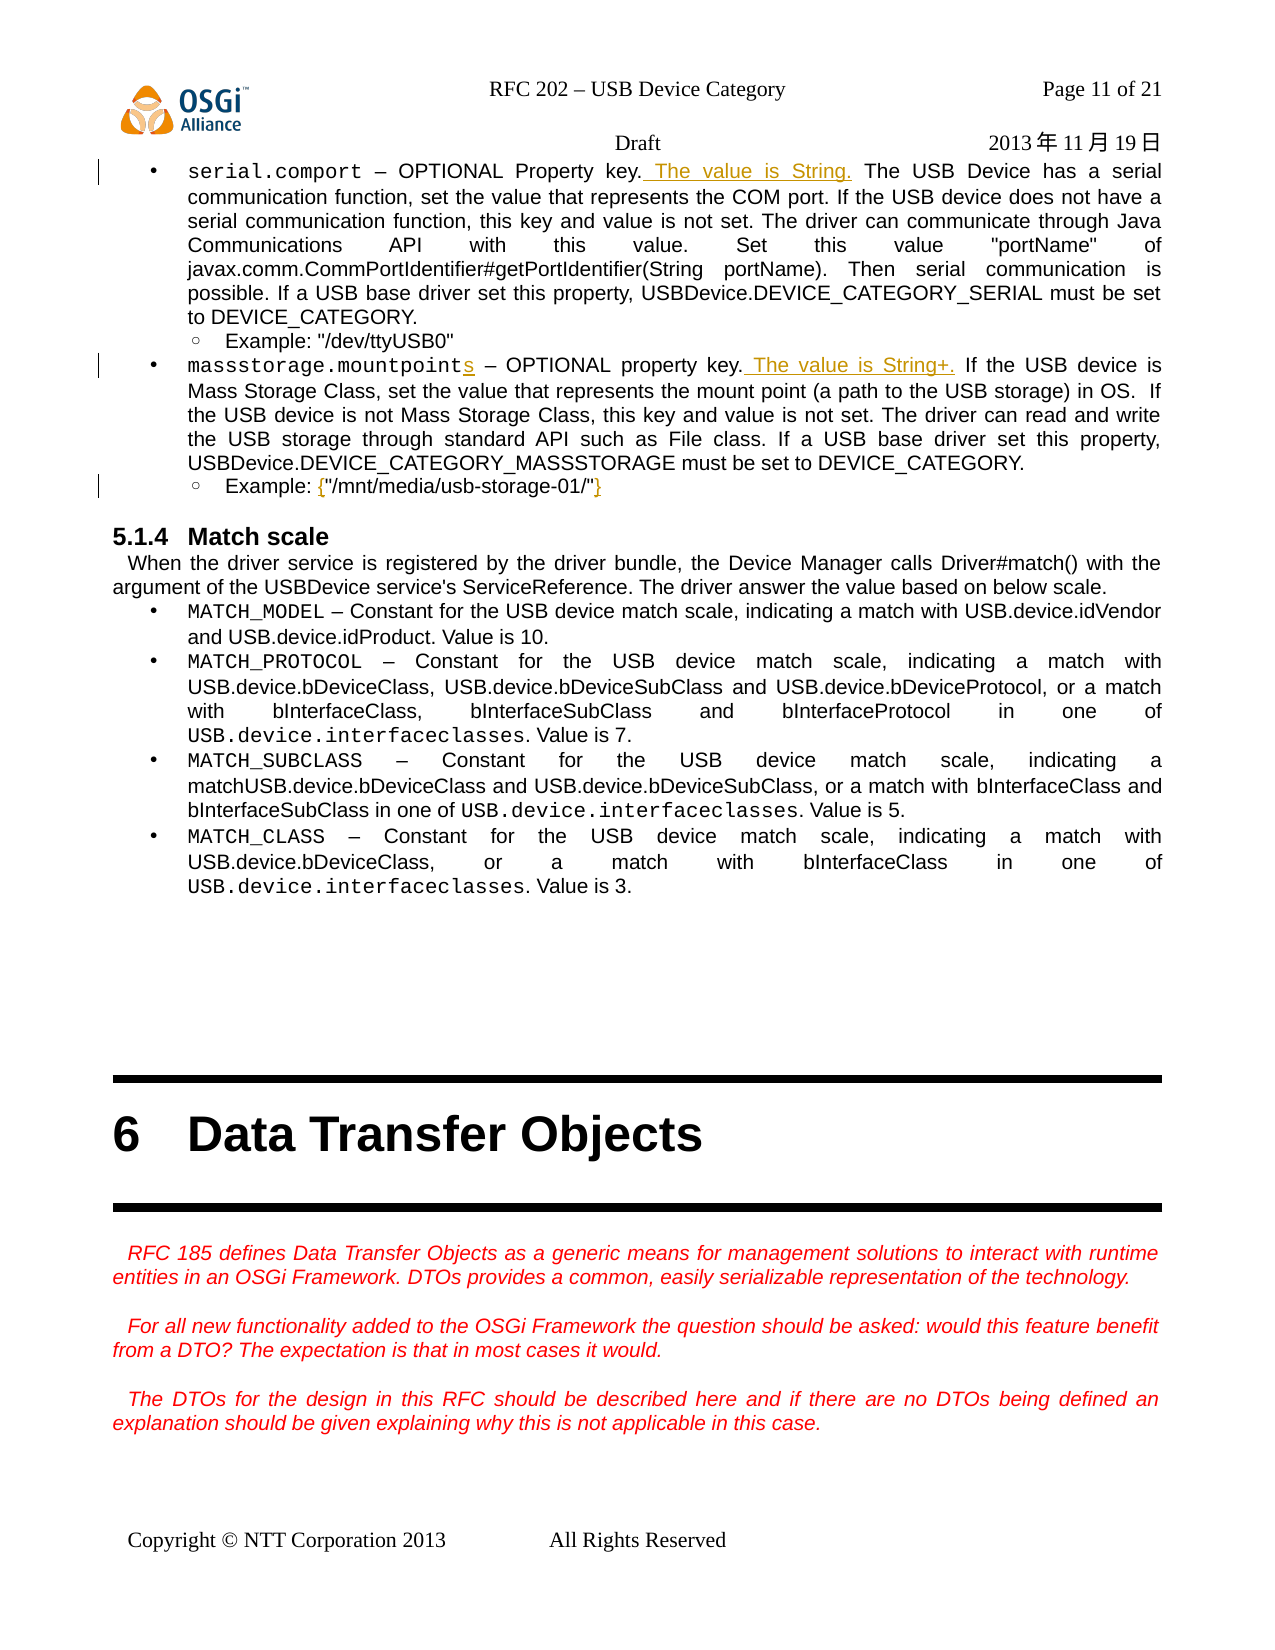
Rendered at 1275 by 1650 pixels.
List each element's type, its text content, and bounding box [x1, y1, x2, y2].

list Example: {"/mnt/media/usb-storage-01/"} [187, 474, 1162, 498]
list serial.comport – OPTIONAL Property key. The value is String. The USB Device has a serial communication function, set the value that represents the COM port. If the USB device does not have a serial communication function, this key and value is not set. The driver can communicate through Java Communications API with this value. Set this value "portName" of javax.comm.CommPortIdentifier#getPortIdentifier(String portName). Then serial communication is possible. If a USB base driver set this property, USBDevice.DEVICE_CATEGORY_SERIAL must be set to DEVICE_CATEGORY. [150, 159, 1162, 328]
text The DTOs for the design in this RFC should be described here and if there are no DTOs being defined an explanation should be given explaining why this is not applicable in this case. [112, 1387, 1162, 1434]
list MATCH_CLASS – Constant for the USB device match scale, indicating a match with USB.device.bDeviceClass, or a match with bInterfaceClass in one of USB.device.interfaceclasses. Value is 3. [150, 824, 1162, 899]
text When the driver service is registered by the driver bundle, the Device Manager calls Driver#match() with the argument of the USBDevice service's ServiceReference. The driver answer the value based on below scale. [112, 551, 1162, 599]
subtitle Data Transfer Objects [112, 1076, 1162, 1212]
list MATCH_PROTOCOL – Constant for the USB device match scale, indicating a match with USB.device.bDeviceClass, USB.device.bDeviceSubClass and USB.device.bDeviceProtocol, or a match with bInterfaceClass, bInterfaceSubClass and bInterfaceProtocol in one of USB.device.interfaceclasses. Value is 7. [150, 649, 1162, 748]
subtitle Match scale [112, 522, 1162, 551]
list Example: "/dev/ttyUSB0" [187, 328, 1162, 353]
list massstorage.mountpoints – OPTIONAL property key. The value is String+. If the USB device is Mass Storage Class, set the value that represents the mount point (a path to the USB storage) in OS. If the USB device is not Mass Storage Class, this key and value is not set. The driver can read and write the USB storage through standard API such as File class. If a USB base driver set this property, USBDevice.DEVICE_CATEGORY_MASSSTORAGE must be set to DEVICE_CATEGORY. [150, 353, 1162, 474]
picture [113, 78, 257, 142]
text For all new functionality added to the OSGi Framework the question should be asked: would this feature benefit from a DTO? The expectation is that in most cases it would. [112, 1314, 1162, 1362]
text RFC 185 defines Data Transfer Objects as a generic means for management solutions to interact with runtime entities in an OSGi Framework. DTOs provides a common, easily serializable representation of the technology. [112, 1241, 1162, 1289]
list MATCH_SUBCLASS – Constant for the USB device match scale, indicating a matchUSB.device.bDeviceClass and USB.device.bDeviceSubClass, or a match with bInterfaceClass and bInterfaceSubClass in one of USB.device.interfaceclasses. Value is 5. [150, 748, 1162, 824]
list MATCH_MODEL – Constant for the USB device match scale, indicating a match with USB.device.idVendor and USB.device.idProduct. Value is 10. [150, 599, 1162, 649]
